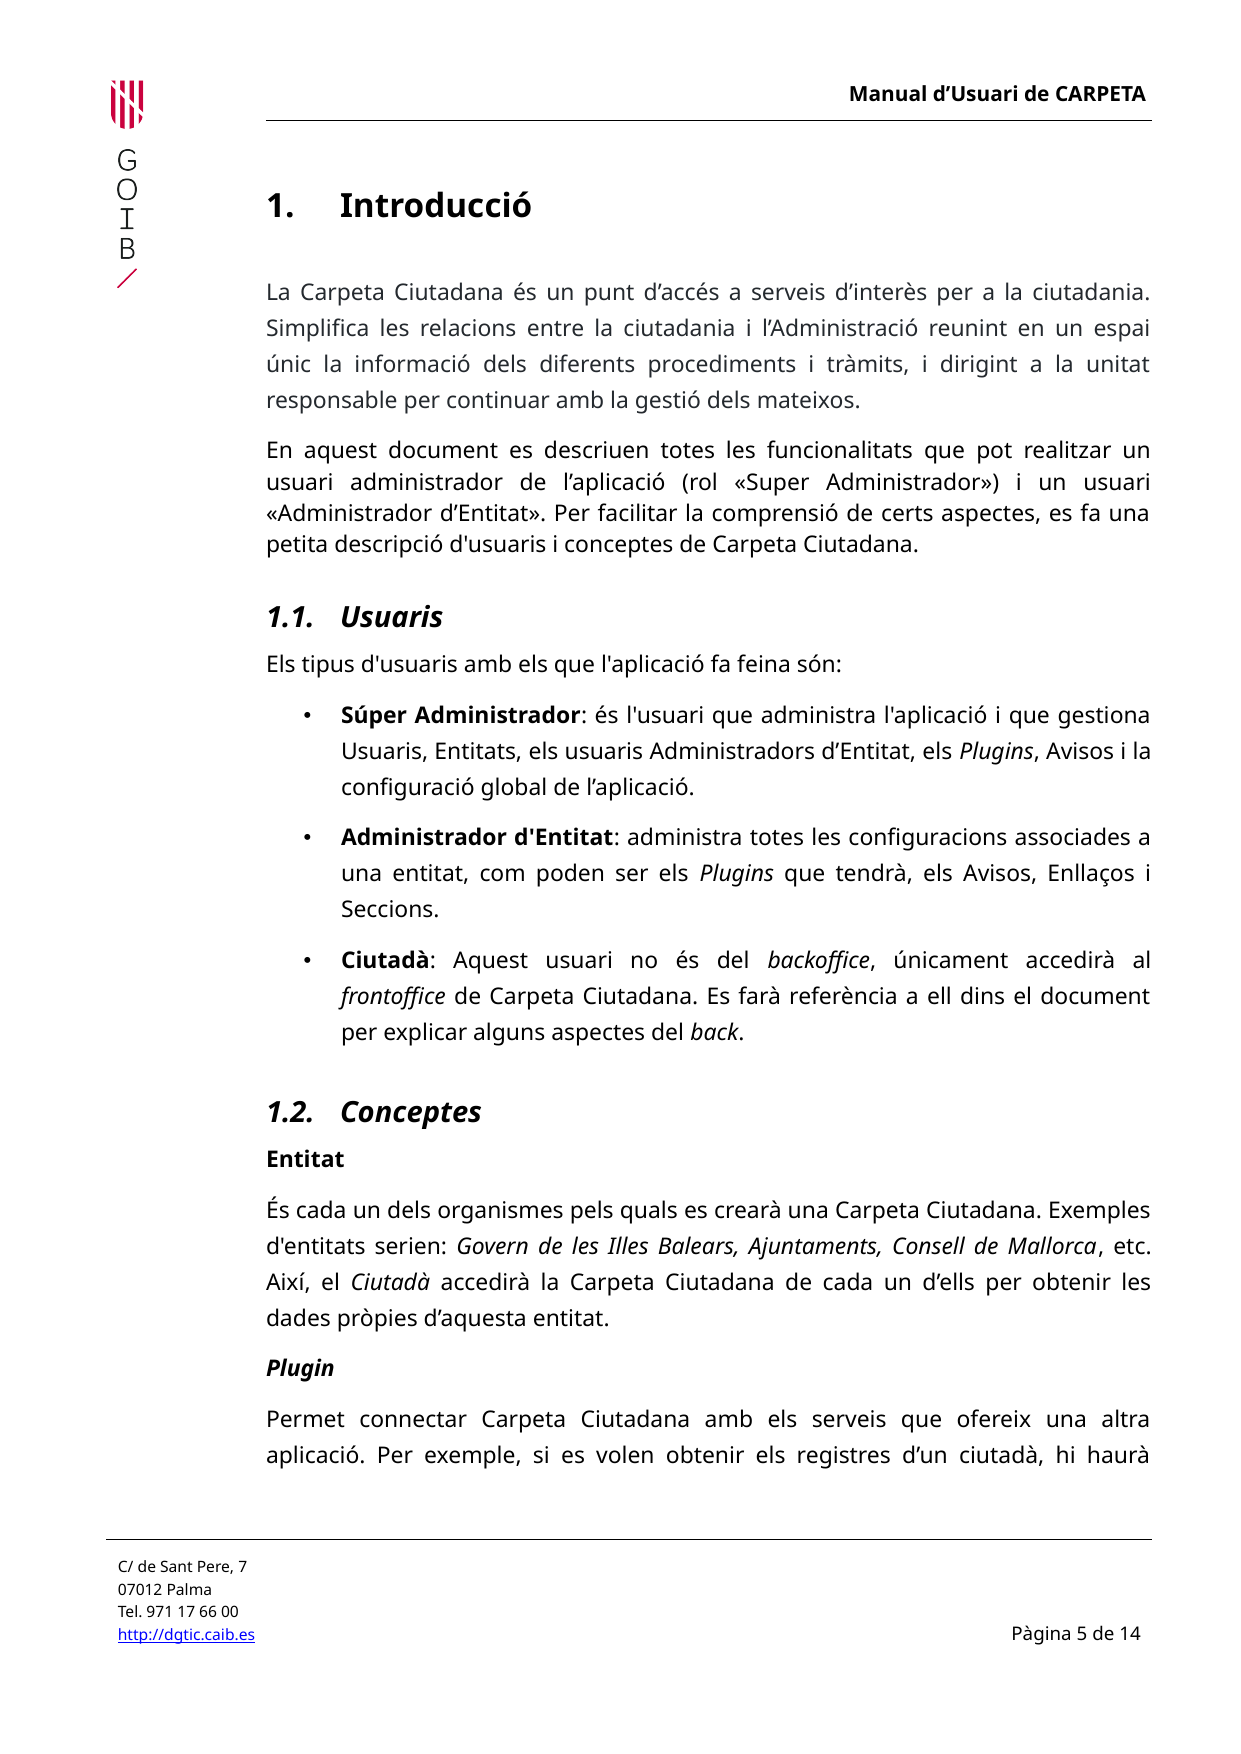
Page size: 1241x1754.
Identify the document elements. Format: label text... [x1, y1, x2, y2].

text Permet connectar Carpeta Ciutadana amb els serveis que ofereix una altra aplicació. Per exemple, si es volen obtenir els registres d’un ciutadà, hi haurà [266, 1403, 1152, 1470]
subtitle Usuaris [266, 596, 1152, 636]
list Ciutadà: Aquest usuari no és del backoffice, únicament accedirà al frontoffice de Carpeta Ciutadana. Es farà referència a ell dins el document per explicar alguns aspectes del back. [303, 944, 1152, 1047]
list Súper Administrador: és l'usuari que administra l'aplicació i que gestiona Usuaris, Entitats, els usuaris Administradors d’Entitat, els Plugins, Avisos i la configuració global de l’aplicació. [303, 699, 1152, 802]
text Els tipus d'usuaris amb els que l'aplicació fa feina són: [266, 648, 1152, 680]
text En aquest document es descriuen totes les funcionalitats que pot realitzar un usuari administrador de l’aplicació (rol «Super Administrador») i un usuari «Administrador d’Entitat». Per facilitar la comprensió de certs aspectes, es fa una petita descripció d'usuaris i conceptes de Carpeta Ciutadana. [266, 434, 1152, 559]
subtitle Introducció [266, 181, 1152, 227]
list Administrador d'Entitat: administra totes les configuracions associades a una entitat, com poden ser els Plugins que tendrà, els Avisos, Enllaços i Seccions. [303, 821, 1152, 924]
subtitle Conceptes [266, 1091, 1152, 1131]
text Plugin [266, 1352, 1152, 1383]
picture [82, 57, 172, 319]
text La Carpeta Ciutadana és un punt d’accés a serveis d’interès per a la ciutadania. Simplifica les relacions entre la ciutadania i l’Administració reunint en un espai únic la informació dels diferents procediments i tràmits, i dirigint a la unitat responsable per continuar amb la gestió dels mateixos. [266, 276, 1152, 415]
text És cada un dels organismes pels quals es crearà una Carpeta Ciutadana. Exemples d'entitats serien: Govern de les Illes Balears, Ajuntaments, Consell de Mallorca, etc. Així, el Ciutadà accedirà la Carpeta Ciutadana de cada un d’ells per obtenir les dades pròpies d’aquesta entitat. [266, 1194, 1152, 1333]
text Entitat [266, 1143, 1152, 1174]
